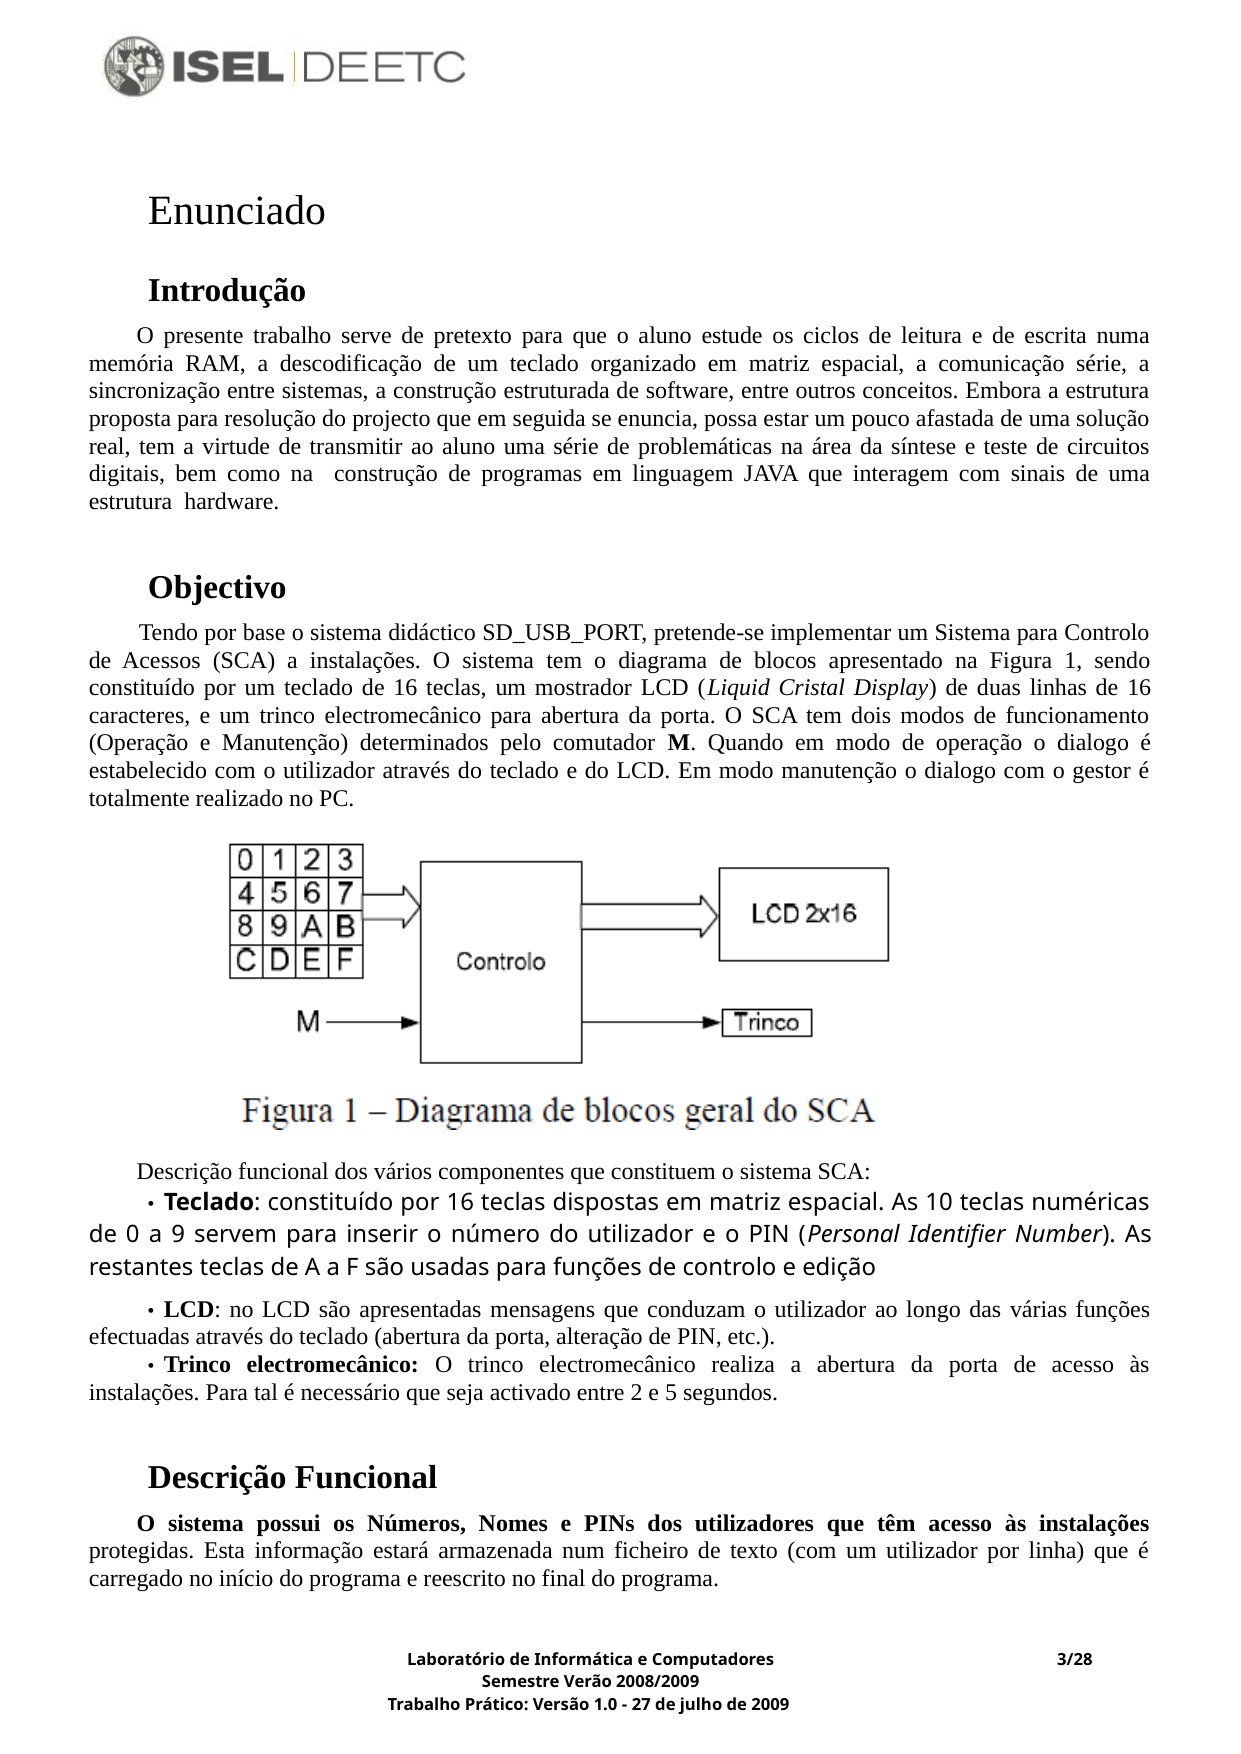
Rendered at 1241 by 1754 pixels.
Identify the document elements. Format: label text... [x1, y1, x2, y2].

text O sistema possui os Números, Nomes e PINs dos utilizadores que têm acesso às instalações protegidas. Esta informação estará armazenada num ficheiro de texto (com um utilizador por linha) que é carregado no início do programa e reescrito no final do programa. [88, 1509, 1152, 1591]
list Teclado: constituído por 16 teclas dispostas em matriz espacial. As 10 teclas numéricas de 0 a 9 servem para inserir o número do utilizador e o PIN (Personal Identifier Number). As restantes teclas de A a F são usadas para funções de controlo e edição [88, 1184, 1152, 1282]
picture [94, 21, 496, 122]
subtitle Enunciado [88, 185, 1152, 233]
subtitle Descrição Funcional [88, 1458, 1152, 1496]
subtitle Introdução [88, 271, 1152, 309]
text O presente trabalho serve de pretexto para que o aluno estude os ciclos de leitura e de escrita numa memória RAM, a descodificação de um teclado organizado em matriz espacial, a comunicação série, a sincronização entre sistemas, a construção estruturada de software, entre outros conceitos. Embora a estrutura proposta para resolução do projecto que em seguida se enuncia, possa estar um pouco afastada de uma solução real, tem a virtude de transmitir ao aluno uma série de problemáticas na área da síntese e teste de circuitos digitais, bem como na construção de programas em linguagem JAVA que interagem com sinais de uma estrutura hardware. [88, 321, 1152, 514]
text Tendo por base o sistema didáctico SD_USB_PORT, pretende-se implementar um Sistema para Controlo de Acessos (SCA) a instalações. O sistema tem o diagrama de blocos apresentado na Figura 1, sendo constituído por um teclado de 16 teclas, um mostrador LCD (Liquid Cristal Display) de duas linhas de 16 caracteres, e um trinco electromecânico para abertura da porta. O SCA tem dois modos de funcionamento (Operação e Manutenção) determinados pelo comutador M. Quando em modo de operação o dialogo é estabelecido com o utilizador através do teclado e do LCD. Em modo manutenção o dialogo com o gestor é totalmente realizado no PC. [88, 618, 1152, 811]
text Descrição funcional dos vários componentes que constituem o sistema SCA: [88, 1157, 1152, 1184]
list Trinco electromecânico: O trinco electromecânico realiza a abertura da porta de acesso às instalações. Para tal é necessário que seja activado entre 2 e 5 segundos. [88, 1350, 1152, 1405]
picture [217, 833, 905, 1130]
list LCD: no LCD são apresentadas mensagens que conduzam o utilizador ao longo das várias funções efectuadas através do teclado (abertura da porta, alteração de PIN, etc.). [88, 1295, 1152, 1350]
subtitle Objectivo [88, 567, 1152, 606]
